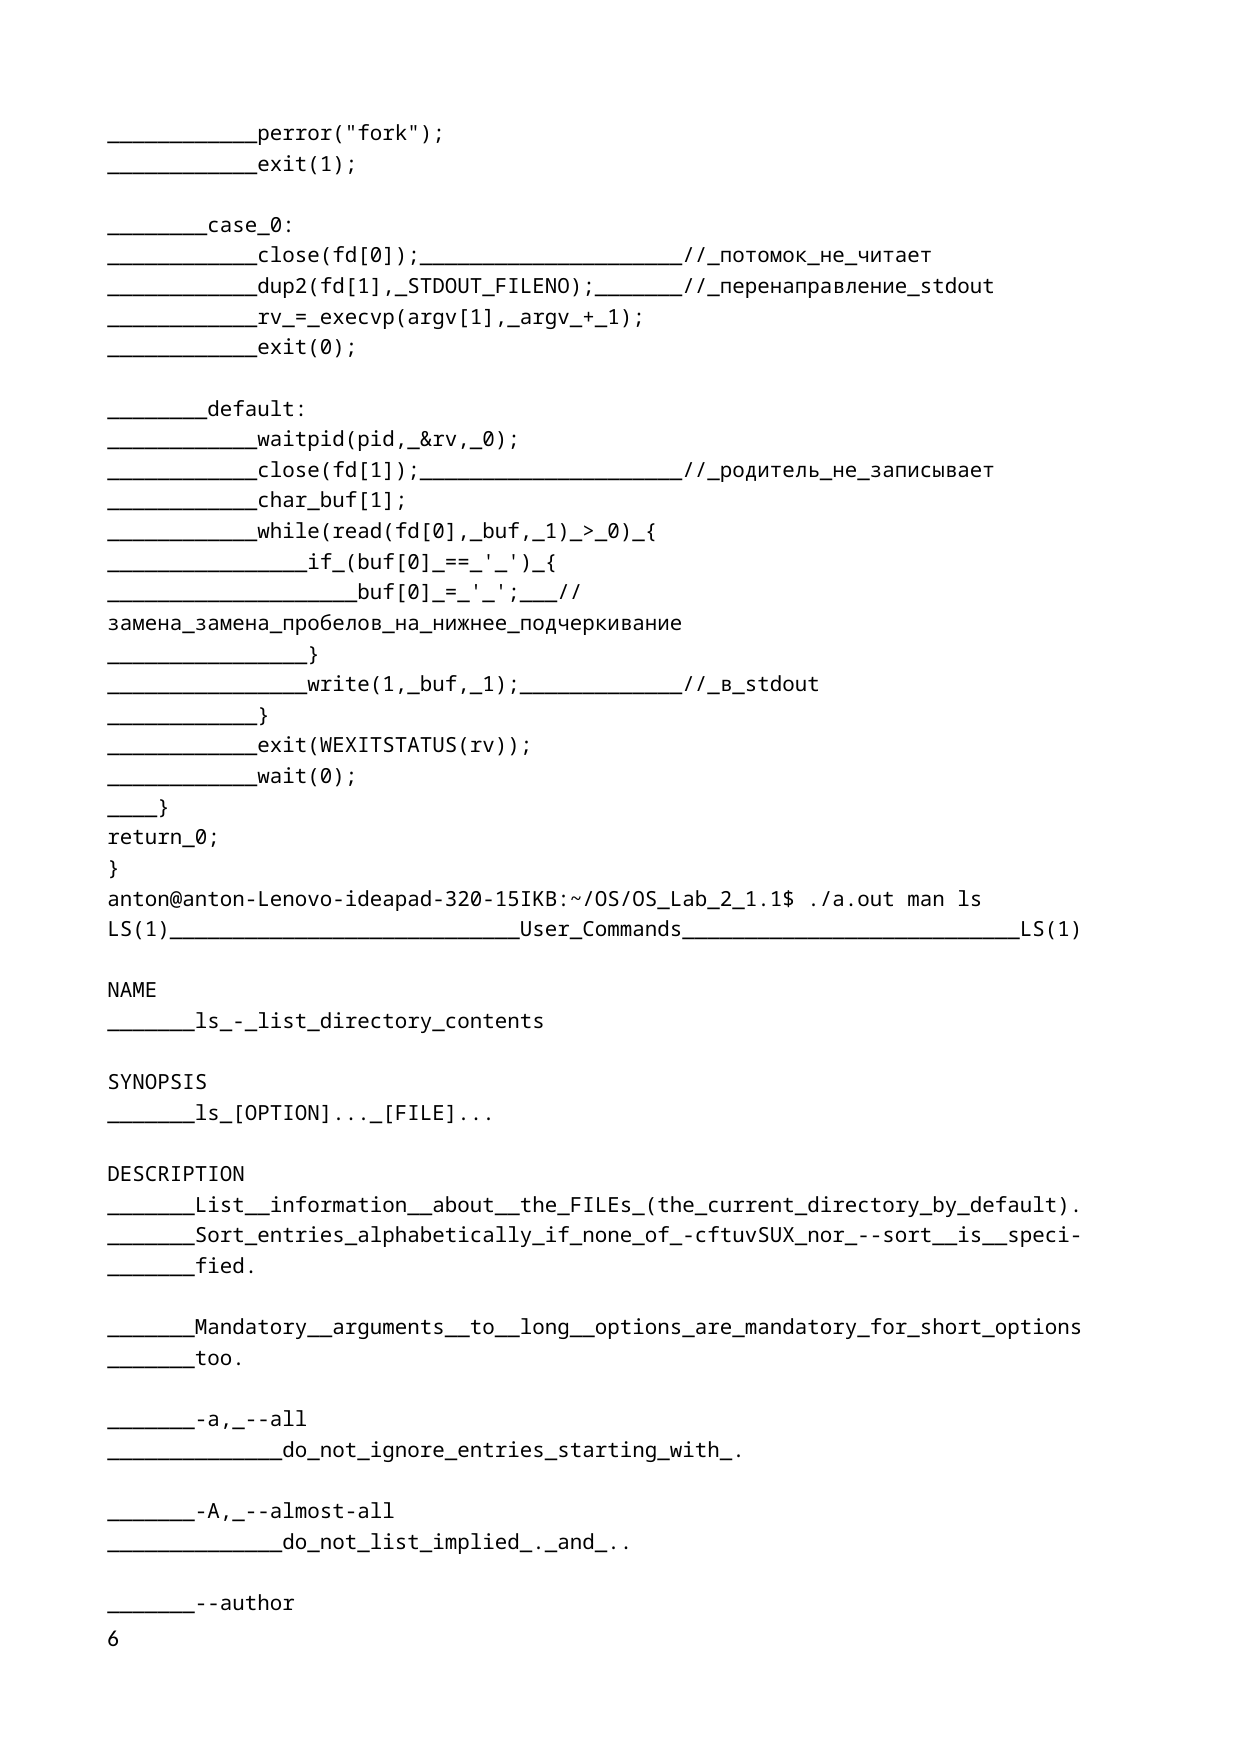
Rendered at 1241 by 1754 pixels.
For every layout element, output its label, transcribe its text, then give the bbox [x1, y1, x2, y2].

text _______List__information__about__the_FILEs_(the_current_directory_by_default). [107, 1190, 1153, 1218]
text ______________do_not_list_implied_._and_.. [107, 1527, 1153, 1555]
text ____________exit(1); [107, 149, 1153, 177]
text ________default: [107, 394, 1153, 422]
text _______--author [107, 1588, 1153, 1617]
text ________________} [107, 639, 1153, 667]
text LS(1)____________________________User_Commands___________________________LS(1) [107, 914, 1153, 943]
text ____________close(fd[1]);_____________________//_родитель_не_записывает [107, 455, 1153, 483]
text ____________} [107, 700, 1153, 728]
text ____________dup2(fd[1],_STDOUT_FILENO);_______//_перенаправление_stdout [107, 271, 1153, 300]
text _______Mandatory__arguments__to__long__options_are_mandatory_for_short_options [107, 1312, 1153, 1341]
text NAME [107, 976, 1153, 1004]
text _______-a,_--all [107, 1404, 1153, 1433]
text ____________exit(WEXITSTATUS(rv)); [107, 731, 1153, 759]
text _______ls_[OPTION]..._[FILE]... [107, 1098, 1153, 1127]
text _______Sort_entries_alphabetically_if_none_of_-cftuvSUX_nor_--sort__is__speci‐ [107, 1221, 1153, 1249]
text _______fied. [107, 1251, 1153, 1280]
text ____________waitpid(pid,_&rv,_0); [107, 424, 1153, 453]
text ____________exit(0); [107, 332, 1153, 361]
text ______________do_not_ignore_entries_starting_with_. [107, 1435, 1153, 1463]
text _______-A,_--almost-all [107, 1496, 1153, 1525]
text ____________close(fd[0]);_____________________//_потомок_не_читает [107, 241, 1153, 269]
text ________________if_(buf[0]_==_'_')_{ [107, 547, 1153, 575]
text ________________write(1,_buf,_1);_____________//_в_stdout [107, 669, 1153, 698]
text ________case_0: [107, 210, 1153, 238]
text } [107, 853, 1153, 882]
text return_0; [107, 822, 1153, 851]
text _______too. [107, 1343, 1153, 1372]
text ____________perror("fork"); [107, 118, 1153, 147]
text DESCRIPTION [107, 1159, 1153, 1188]
text ____________wait(0); [107, 761, 1153, 790]
text ____________rv_=_execvp(argv[1],_argv_+_1); [107, 302, 1153, 330]
text ____________char_buf[1]; [107, 486, 1153, 514]
text anton@anton-Lenovo-ideapad-320-15IKB:~/OS/OS_Lab_2_1.1$ ./a.out man ls [107, 884, 1153, 912]
text ____} [107, 792, 1153, 820]
text SYNOPSIS [107, 1067, 1153, 1096]
text ____________while(read(fd[0],_buf,_1)_>_0)_{ [107, 516, 1153, 545]
text _______ls_-_list_directory_contents [107, 1006, 1153, 1035]
text ____________________buf[0]_=_'_';___//замена_замена_пробелов_на_нижнее_подчеркивание [107, 577, 1153, 637]
